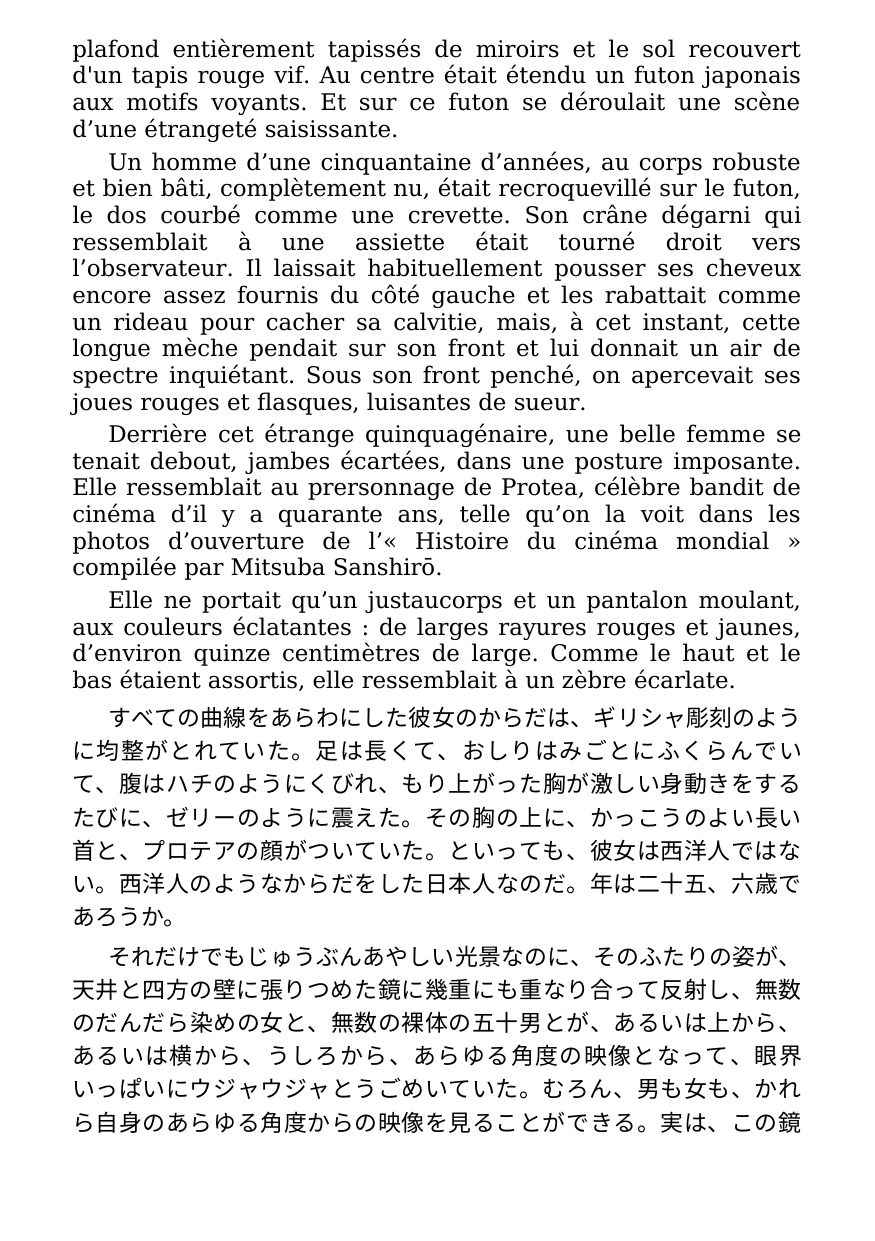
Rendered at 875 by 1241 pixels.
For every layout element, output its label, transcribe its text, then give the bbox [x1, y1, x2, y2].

text plafond entièrement tapissés de miroirs et le sol recouvert d'un tapis rouge vif. Au centre était étendu un futon japonais aux motifs voyants. Et sur ce futon se déroulait une scène d’une étrangeté saisissante. [72, 36, 802, 143]
text Un homme d’une cinquantaine d’années, au corps robuste et bien bâti, complètement nu, était recroquevillé sur le futon, le dos courbé comme une crevette. Son crâne dégarni qui ressemblait à une assiette était tourné droit vers l’observateur. Il laissait habituellement pousser ses cheveux encore assez fournis du côté gauche et les rabattait comme un rideau pour cacher sa calvitie, mais, à cet instant, cette longue mèche pendait sur son front et lui donnait un air de spectre inquiétant. Sous son front penché, on apercevait ses joues rouges et flasques, luisantes de sueur. [72, 149, 802, 415]
text それだけでもじゅうぶんあやしい光景なのに、そのふたりの姿が、天井と四方の壁に張りつめた鏡に幾重にも重なり合って反射し、無数のだんだら染めの女と、無数の裸体の五十男とが、あるいは上から、あるいは横から、うしろから、あらゆる角度の映像となって、眼界いっぱいにウジャウジャとうごめいていた。むろん、男も女も、かれら自身のあらゆる角度からの映像を見ることができる。実は、この鏡 [72, 938, 802, 1138]
text すべての曲線をあらわにした彼女のからだは、ギリシャ彫刻のように均整がとれていた。足は長くて、おしりはみごとにふくらんでいて、腹はハチのようにくびれ、もり上がった胸が激しい身動きをするたびに、ゼリーのように震えた。その胸の上に、かっこうのよい長い首と、プロテアの顔がついていた。といっても、彼女は西洋人ではない。西洋人のようなからだをした日本人なのだ。年は二十五、六歳であろうか。 [72, 700, 802, 932]
text Derrière cet étrange quinquagénaire, une belle femme se tenait debout, jambes écartées, dans une posture imposante. Elle ressemblait au prersonnage de Protea, célèbre bandit de cinéma d’il y a quarante ans, telle qu’on la voit dans les photos d’ouverture de l’« Histoire du cinéma mondial » compilée par Mitsuba Sanshirō. [72, 421, 802, 581]
text Elle ne portait qu’un justaucorps et un pantalon moulant, aux couleurs éclatantes : de larges rayures rouges et jaunes, d’environ quinze centimètres de large. Comme le haut et le bas étaient assortis, elle ressemblait à un zèbre écarlate. [72, 587, 802, 694]
